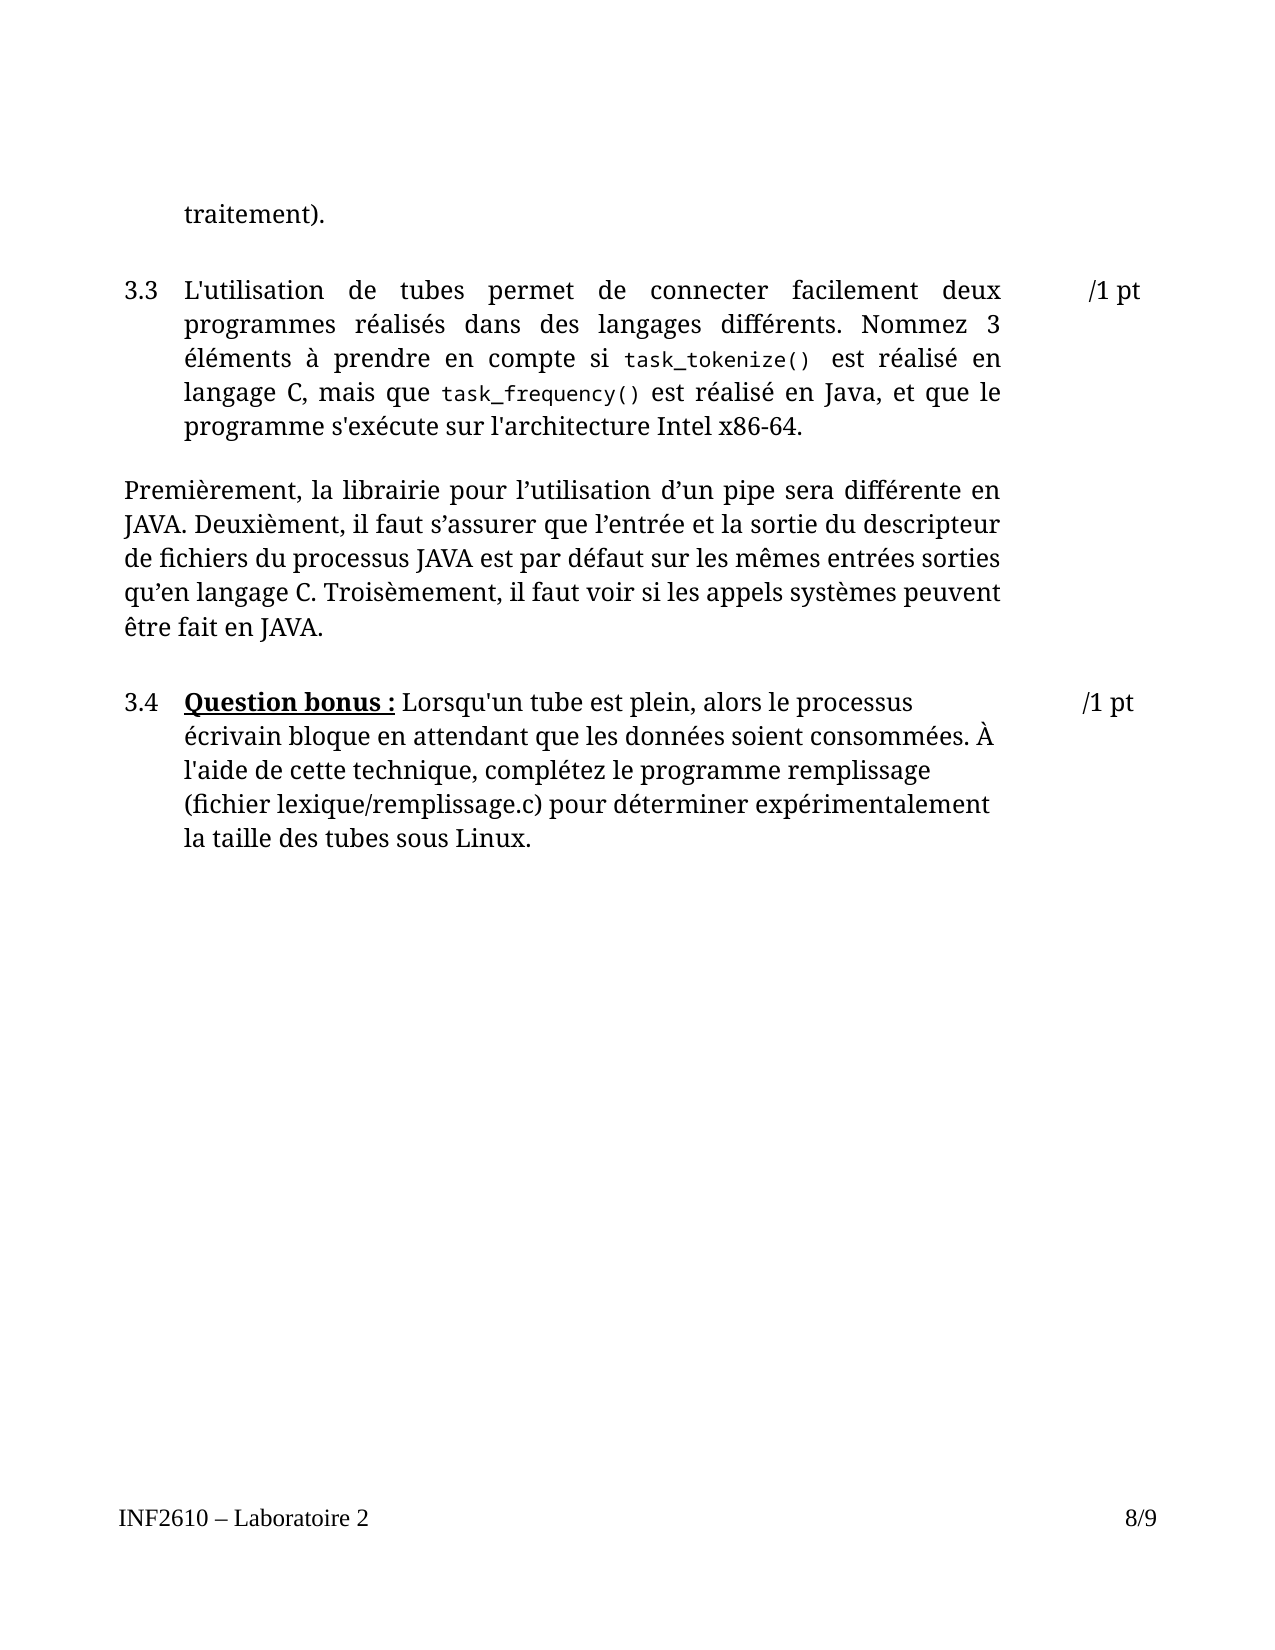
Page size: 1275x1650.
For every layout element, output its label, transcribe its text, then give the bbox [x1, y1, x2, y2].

table_cell /1 pt [1076, 664, 1157, 876]
table_cell [1007, 176, 1076, 252]
table_cell [1007, 252, 1076, 664]
table_cell [1076, 176, 1157, 252]
table_cell traitement). [118, 176, 1007, 252]
table_cell /1 pt [1076, 252, 1157, 664]
table_cell Question bonus : Lorsqu'un tube est plein, alors le processus écrivain bloque en attendant que les données soient consommées. À l'aide de cette technique, complétez le programme remplissage (fichier lexique/remplissage.c) pour déterminer expérimentalement la taille des tubes sous Linux. [118, 664, 1007, 876]
table_cell [1007, 664, 1076, 876]
table_cell L'utilisation de tubes permet de connecter facilement deux programmes réalisés dans des langages différents. Nommez 3 éléments à prendre en compte si task_tokenize() est réalisé en langage C, mais que task_frequency() est réalisé en Java, et que le programme s'exécute sur l'architecture Intel x86-64. Premièrement, la librairie pour l’utilisation d’un pipe sera différente en JAVA. Deuxièment, il faut s’assurer que l’entrée et la sortie du descripteur de fichiers du processus JAVA est par défaut sur les mêmes entrées sorties qu’en langage C. Troisèmement, il faut voir si les appels systèmes peuvent être fait en JAVA. [118, 252, 1007, 664]
